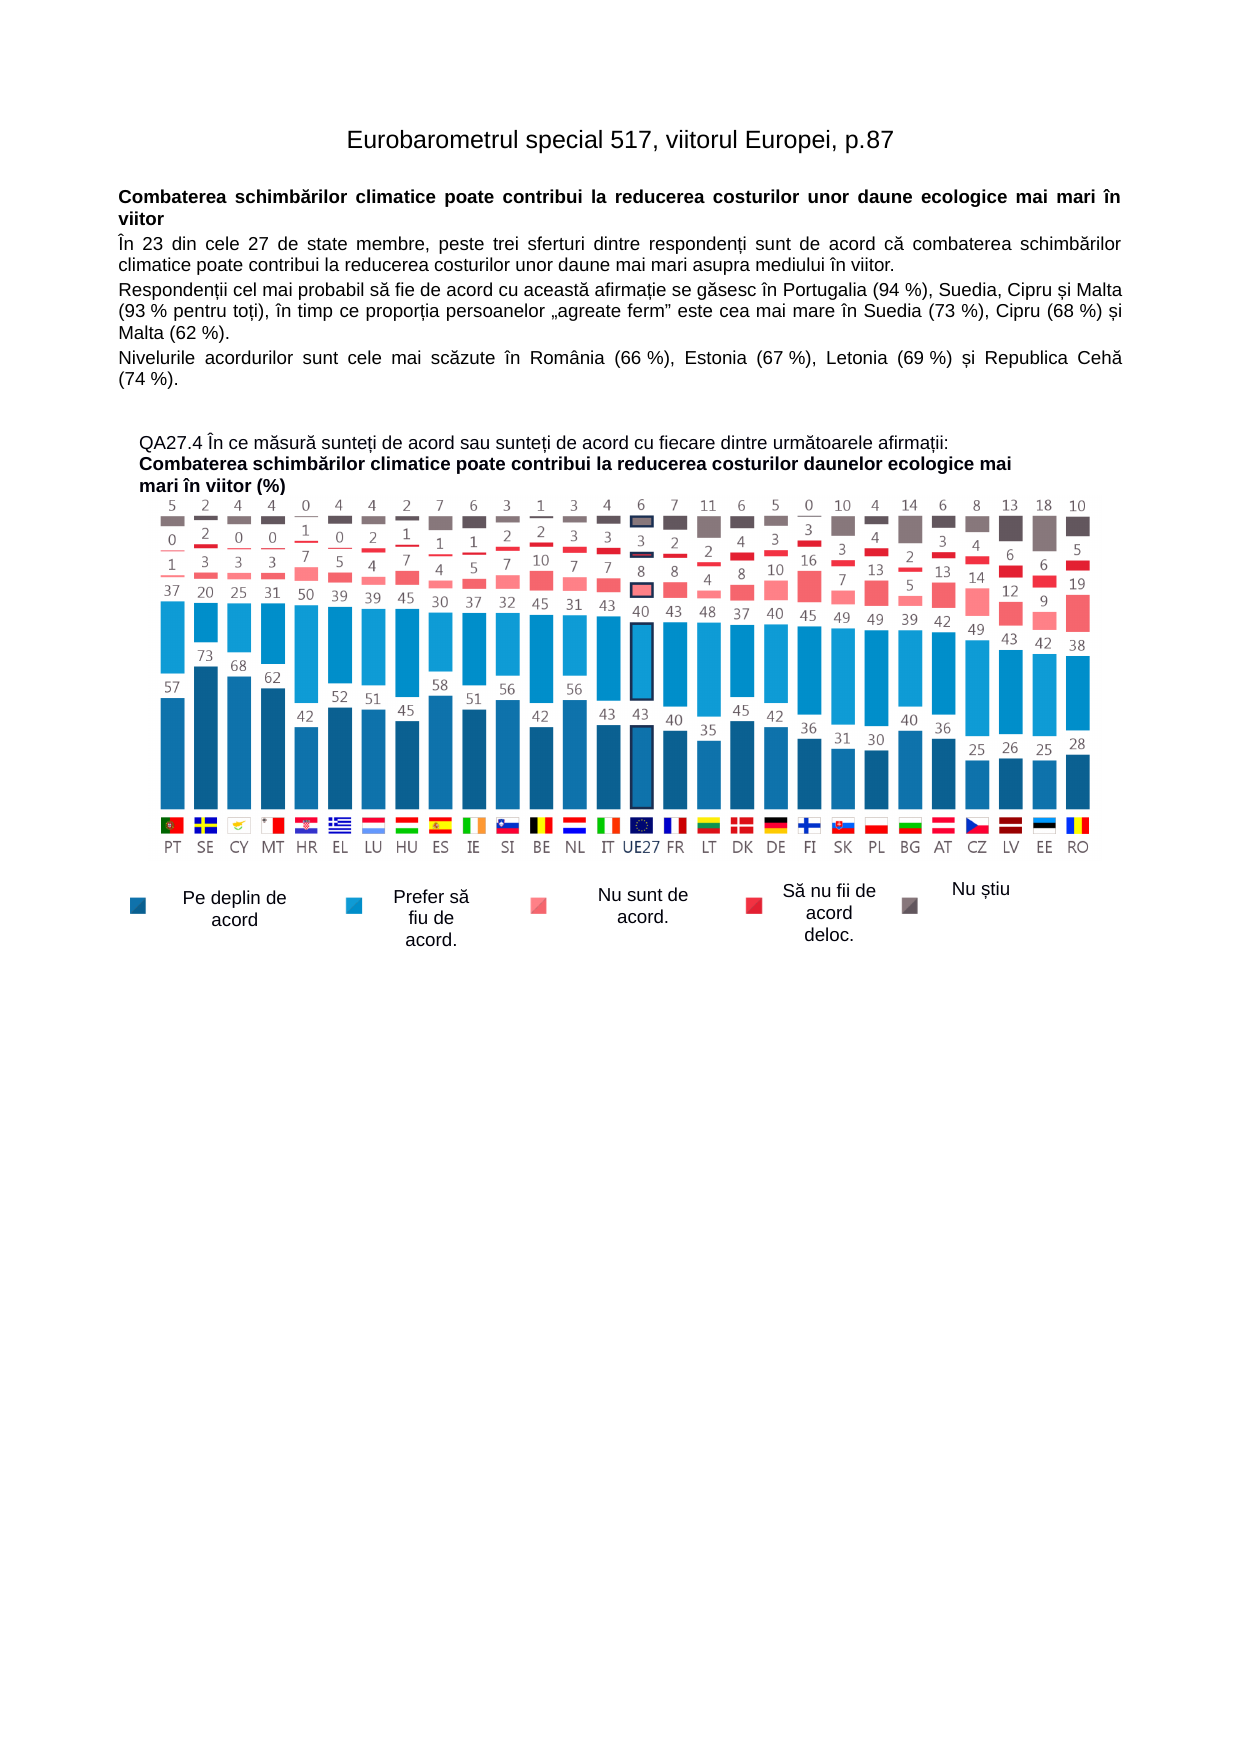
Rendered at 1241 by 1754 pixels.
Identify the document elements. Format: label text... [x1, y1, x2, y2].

text În 23 din cele 27 de state membre, peste trei sferturi dintre respondenți sunt de acord că combaterea schimbărilor climatice poate contribui la reducerea costurilor unor daune mai mari asupra mediului în viitor. [118, 232, 1122, 276]
text Respondenții cel mai probabil să fie de acord cu această afirmație se găsesc în Portugalia (94 %), Suedia, Cipru și Malta (93 % pentru toți), în timp ce proporția persoanelor „agreate ferm” este cea mai mare în Suedia (73 %), Cipru (68 %) și Malta (62 %). [118, 279, 1122, 343]
text Nivelurile acordurilor sunt cele mai scăzute în România (66 %), Estonia (67 %), Letonia (69 %) și Republica Cehă (74 %). [118, 347, 1122, 390]
text Combaterea schimbărilor climatice poate contribui la reducerea costurilor unor daune ecologice mai mari în viitor [118, 186, 1122, 229]
picture [148, 495, 1102, 861]
picture [123, 885, 927, 939]
